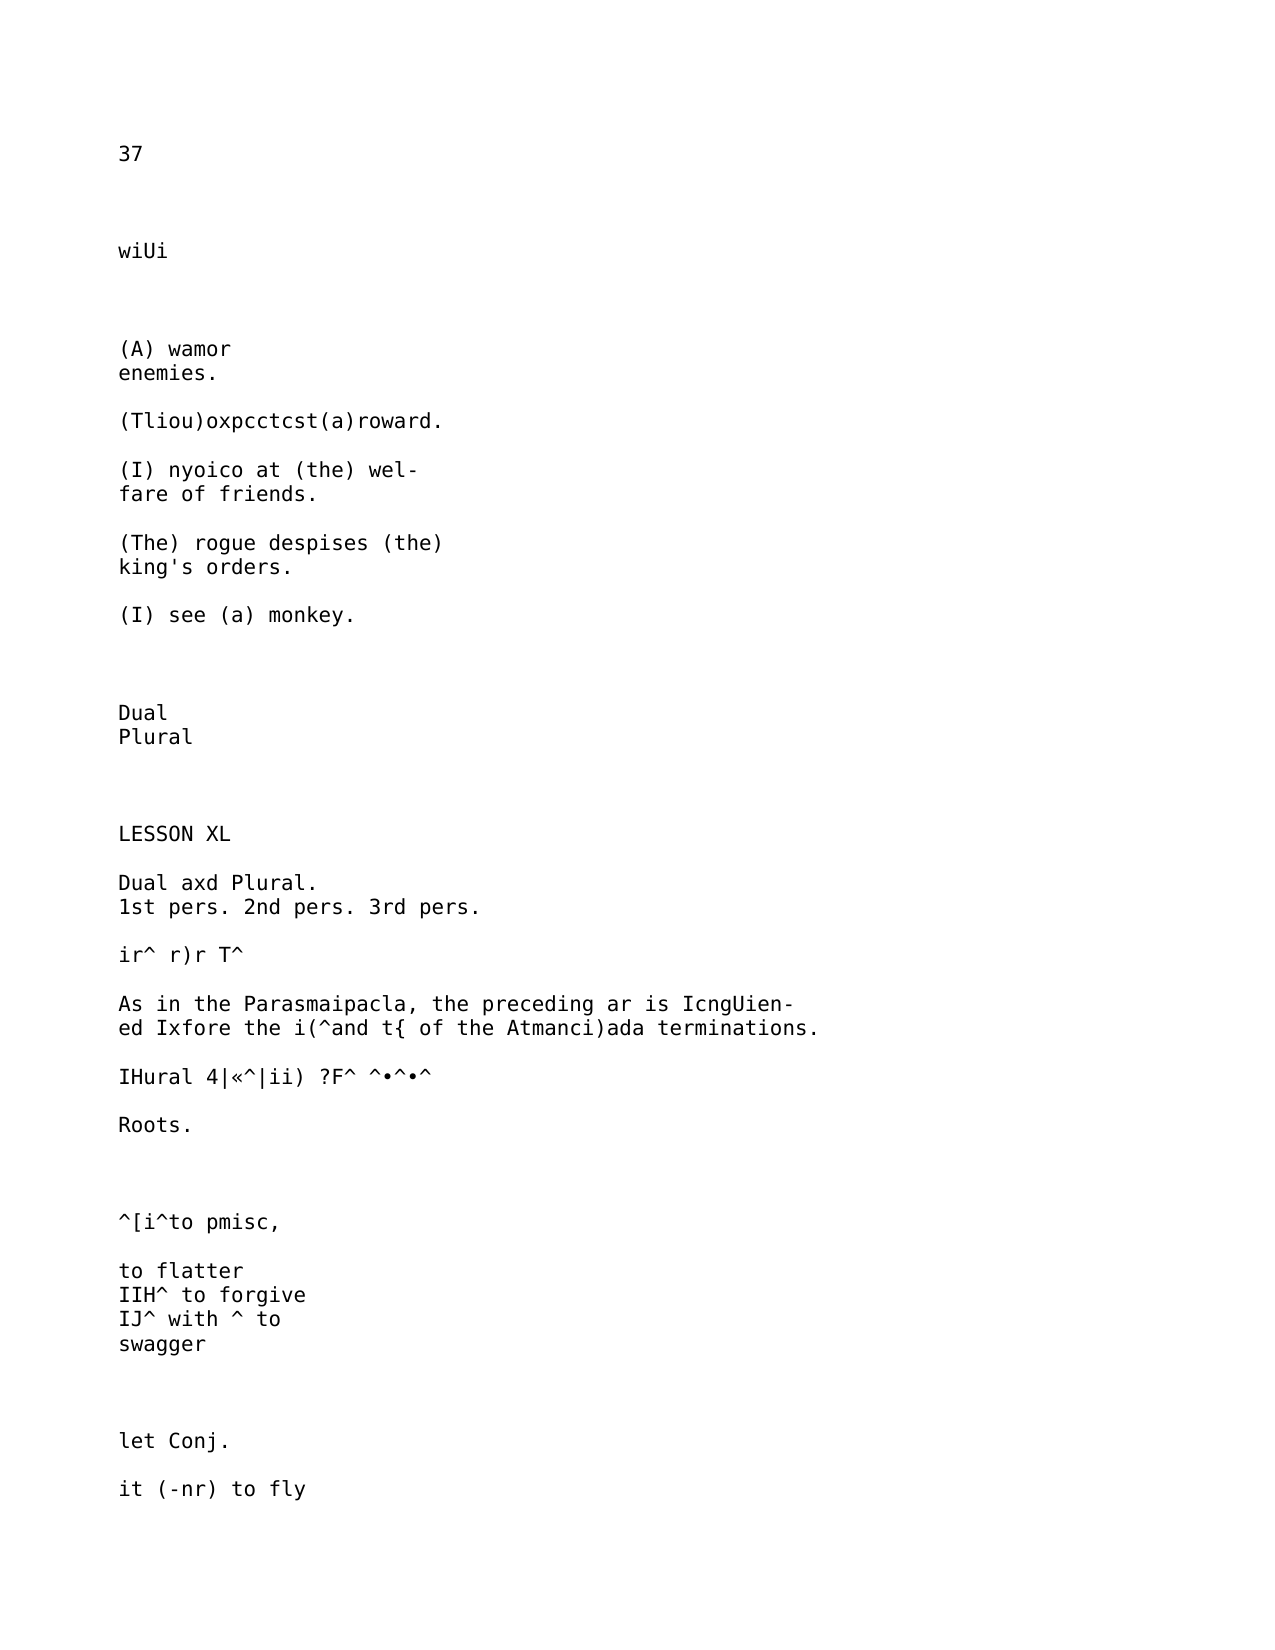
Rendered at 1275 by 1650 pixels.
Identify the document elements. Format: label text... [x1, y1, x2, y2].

text (The) rogue despises (the) [118, 531, 1157, 555]
text LESSON XL [118, 822, 1157, 846]
text Roots. [118, 1113, 1157, 1137]
text ed Ixfore the i(^and t{ of the Atmanci)ada terminations. [118, 1016, 1157, 1040]
text wiUi [118, 239, 1157, 264]
text (A) wamor [118, 337, 1157, 361]
text IJ^ with ^ to [118, 1307, 1157, 1332]
text As in the Parasmaipacla, the preceding ar is IcngUien- [118, 992, 1157, 1016]
text 1st pers. 2nd pers. 3rd pers. [118, 895, 1157, 919]
text (I) nyoico at (the) wel- [118, 458, 1157, 482]
text let Conj. [118, 1429, 1157, 1453]
text to flatter [118, 1259, 1157, 1283]
text king's orders. [118, 555, 1157, 579]
text ^[i^to pmisc, [118, 1210, 1157, 1234]
text IIH^ to forgive [118, 1283, 1157, 1307]
text swagger [118, 1332, 1157, 1356]
text IHural 4|«^|ii) ?F^ ^•^•^ [118, 1065, 1157, 1089]
text ir^ r)r T^ [118, 943, 1157, 968]
text Dual [118, 701, 1157, 725]
text fare of friends. [118, 482, 1157, 506]
text (I) see (a) monkey. [118, 603, 1157, 628]
text enemies. [118, 361, 1157, 385]
text Plural [118, 725, 1157, 749]
text it (-nr) to fly [118, 1477, 1157, 1502]
text 37 [118, 142, 1157, 167]
text Dual axd Plural. [118, 871, 1157, 895]
text (Tliou)oxpcctcst(a)roward. [118, 409, 1157, 434]
